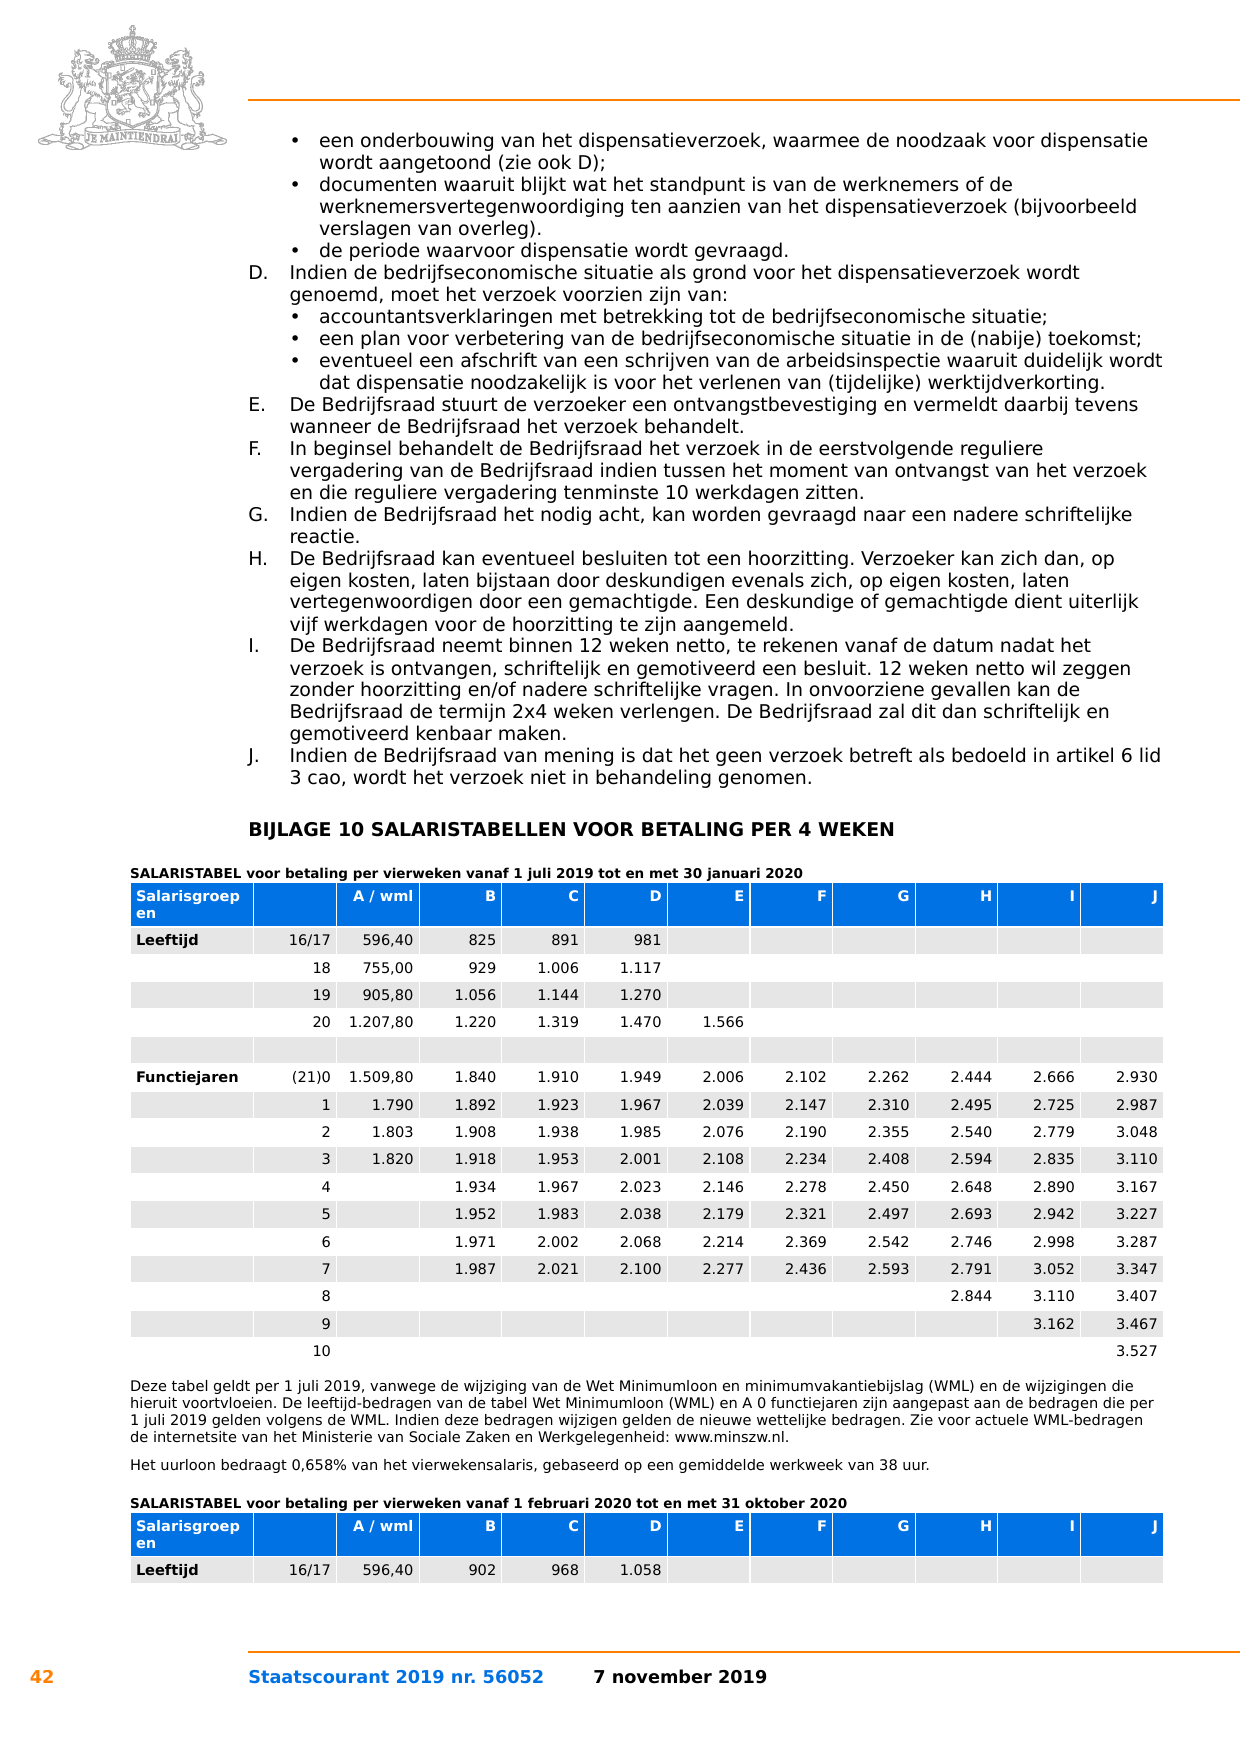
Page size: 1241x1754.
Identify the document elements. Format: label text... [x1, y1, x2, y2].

table_cell 1.934 [420, 1174, 501, 1200]
table_cell [502, 1311, 584, 1337]
table_cell D [585, 1513, 667, 1556]
table_cell 2.146 [668, 1174, 749, 1200]
table_cell [751, 1284, 832, 1310]
table_cell 755,00 [337, 955, 419, 981]
table_cell 2.998 [998, 1229, 1080, 1255]
table_cell 1.987 [420, 1256, 501, 1282]
table_cell 1.803 [337, 1119, 419, 1146]
table_cell [998, 1557, 1080, 1583]
table_cell 2.497 [833, 1201, 915, 1228]
table_cell 2.147 [751, 1092, 832, 1118]
table_cell B [420, 1513, 501, 1556]
table_cell [420, 1338, 501, 1365]
table_cell [1081, 955, 1163, 981]
table_cell 2.594 [916, 1147, 997, 1173]
table_cell 5 [254, 1201, 336, 1228]
subtitle BIJLAGE 10 SALARISTABELLEN VOOR BETALING PER 4 WEKEN [248, 819, 1163, 841]
table_cell 2.021 [502, 1256, 584, 1282]
text I. De Bedrijfsraad neemt binnen 12 weken netto, te rekenen vanaf de datum nadat het verzoek is ontvangen, schriftelijk en gemotiveerd een besluit. 12 weken netto wil zeggen zonder hoorzitting en/of nadere schriftelijke vragen. In onvoorziene gevallen kan de Bedrijfsraad de termijn 2x4 weken verlengen. De Bedrijfsraad zal dit dan schriftelijk en gemotiveerd kenbaar maken. [248, 635, 1163, 745]
table_cell 2.725 [998, 1092, 1080, 1118]
table_cell C [502, 883, 584, 926]
table_cell 3.467 [1081, 1311, 1163, 1337]
table_cell Functiejaren [131, 1064, 253, 1091]
table_cell [502, 1037, 584, 1063]
table_cell [337, 1174, 419, 1200]
table_cell 16/17 [254, 928, 336, 954]
table_cell 3.110 [1081, 1147, 1163, 1173]
table_cell 1.892 [420, 1092, 501, 1118]
table_cell [668, 1284, 749, 1310]
table_cell [833, 1338, 915, 1365]
table_cell 2.987 [1081, 1092, 1163, 1118]
table_cell [833, 928, 915, 954]
table_cell 6 [254, 1229, 336, 1255]
table_cell [916, 1010, 997, 1036]
table_cell 3.048 [1081, 1119, 1163, 1146]
table_cell 2.355 [833, 1119, 915, 1146]
table_cell 902 [420, 1557, 501, 1583]
table_cell [751, 982, 832, 1008]
table_cell [668, 928, 749, 954]
table_cell [1081, 982, 1163, 1008]
table_cell [502, 1338, 584, 1365]
table_cell 1.840 [420, 1064, 501, 1091]
table_cell 2.038 [585, 1201, 667, 1228]
table_cell F [751, 883, 832, 926]
table_cell 7 [254, 1256, 336, 1282]
table_cell 2.002 [502, 1229, 584, 1255]
table_cell [254, 1513, 336, 1556]
table_cell [585, 1284, 667, 1310]
table_cell [502, 1284, 584, 1310]
text • documenten waaruit blijkt wat het standpunt is van de werknemers of de werknemersvertegenwoordiging ten aanzien van het dispensatieverzoek (bijvoorbeeld verslagen van overleg). [289, 174, 1163, 240]
table_cell 1.983 [502, 1201, 584, 1228]
table_cell [131, 1311, 253, 1337]
table_cell [131, 982, 253, 1008]
table_cell [337, 1201, 419, 1228]
table_cell 2.779 [998, 1119, 1080, 1146]
table_cell [916, 1557, 997, 1583]
table_cell 1.144 [502, 982, 584, 1008]
table_cell [833, 1037, 915, 1063]
table_cell 1.908 [420, 1119, 501, 1146]
table_cell [751, 928, 832, 954]
table_cell 2.436 [751, 1256, 832, 1282]
table_cell [998, 1037, 1080, 1063]
table_cell 1.509,80 [337, 1064, 419, 1091]
table_cell Leeftijd [131, 928, 253, 954]
table_cell [337, 1311, 419, 1337]
table_cell 1.918 [420, 1147, 501, 1173]
table_cell J [1081, 1513, 1163, 1556]
table_cell [131, 1201, 253, 1228]
table_cell 2.262 [833, 1064, 915, 1091]
table_cell [751, 1338, 832, 1365]
table_cell 1.566 [668, 1010, 749, 1036]
table_cell 2.076 [668, 1119, 749, 1146]
table_cell H [916, 883, 997, 926]
table_cell [585, 1037, 667, 1063]
table_cell [668, 1557, 749, 1583]
table_cell [668, 982, 749, 1008]
table_cell J [1081, 883, 1163, 926]
text J. Indien de Bedrijfsraad van mening is dat het geen verzoek betreft als bedoeld in artikel 6 lid 3 cao, wordt het verzoek niet in behandeling genomen. [248, 745, 1163, 789]
table_cell [668, 955, 749, 981]
text H. De Bedrijfsraad kan eventueel besluiten tot een hoorzitting. Verzoeker kan zich dan, op eigen kosten, laten bijstaan door deskundigen evenals zich, op eigen kosten, laten vertegenwoordigen door een gemachtigde. Een deskundige of gemachtigde dient uiterlijk vijf werkdagen voor de hoorzitting te zijn aangemeld. [248, 547, 1163, 635]
table_cell 2.930 [1081, 1064, 1163, 1091]
table_cell 968 [502, 1557, 584, 1583]
table_cell Salarisgroepen [131, 883, 253, 926]
table_cell 1.923 [502, 1092, 584, 1118]
table_cell [585, 1311, 667, 1337]
table_cell 1.971 [420, 1229, 501, 1255]
table_cell B [420, 883, 501, 926]
table_cell 1.319 [502, 1010, 584, 1036]
table_cell [998, 928, 1080, 954]
table_cell [916, 1311, 997, 1337]
table_cell [833, 1284, 915, 1310]
table_cell [585, 1338, 667, 1365]
table_cell 3.527 [1081, 1338, 1163, 1365]
table_cell 16/17 [254, 1557, 336, 1583]
table_cell 2.890 [998, 1174, 1080, 1200]
table_cell [751, 1557, 832, 1583]
table_cell Leeftijd [131, 1557, 253, 1583]
table_cell 2.039 [668, 1092, 749, 1118]
table_cell [751, 1311, 832, 1337]
table_cell 2.214 [668, 1229, 749, 1255]
table_cell 1.056 [420, 982, 501, 1008]
table_cell 18 [254, 955, 336, 981]
table_cell 2.234 [751, 1147, 832, 1173]
table_cell 3 [254, 1147, 336, 1173]
table_cell 2.450 [833, 1174, 915, 1200]
table_cell [751, 1010, 832, 1036]
table_cell D [585, 883, 667, 926]
table_cell A / wml [337, 883, 419, 926]
table_cell [916, 955, 997, 981]
table_cell [751, 1037, 832, 1063]
table_cell [833, 1557, 915, 1583]
text • eventueel een afschrift van een schrijven van de arbeidsinspectie waaruit duidelijk wordt dat dispensatie noodzakelijk is voor het verlenen van (tijdelijke) werktijdverkorting. [289, 350, 1163, 394]
table_cell 891 [502, 928, 584, 954]
table_cell Deze tabel geldt per 1 juli 2019, vanwege de wijziging van de Wet Minimumloon en minimumvakantiebijslag (WML) en de wijzigingen die hieruit voortvloeien. De leeftijd-bedragen van de tabel Wet Minimumloon (WML) en A 0 functiejaren zijn aangepast aan de bedragen die per 1 juli 2019 gelden volgens de WML. Indien deze bedragen wijzigen gelden de nieuwe wettelijke bedragen. Zie voor actuele WML-bedragen de internetsite van het Ministerie van Sociale Zaken en Werkgelegenheid: www.minszw.nl. Het uurloon bedraagt 0,658% van het vierwekensalaris, gebaseerd op een gemiddelde werkweek van 38 uur. [130, 1366, 1163, 1474]
table_cell 2.023 [585, 1174, 667, 1200]
table_cell G [833, 883, 915, 926]
table_cell 2.540 [916, 1119, 997, 1146]
table_cell 2.791 [916, 1256, 997, 1282]
table_cell [131, 1119, 253, 1146]
table_cell [131, 1338, 253, 1365]
table_cell [131, 1256, 253, 1282]
table_cell I [998, 1513, 1080, 1556]
table_cell 929 [420, 955, 501, 981]
table_cell [131, 1092, 253, 1118]
table_cell [998, 1338, 1080, 1365]
table_cell [420, 1284, 501, 1310]
table_cell [668, 1311, 749, 1337]
table_cell 2.844 [916, 1284, 997, 1310]
table_cell 2.190 [751, 1119, 832, 1146]
table_cell 20 [254, 1010, 336, 1036]
table_header SALARISTABEL voor betaling per vierweken vanaf 1 juli 2019 tot en met 30 januari 2020 [130, 866, 1163, 882]
table_cell [998, 1010, 1080, 1036]
table_cell 2.369 [751, 1229, 832, 1255]
table_cell [420, 1311, 501, 1337]
text G. Indien de Bedrijfsraad het nodig acht, kan worden gevraagd naar een nadere schriftelijke reactie. [248, 503, 1163, 547]
table_cell 1.117 [585, 955, 667, 981]
table_cell 596,40 [337, 928, 419, 954]
table_cell 905,80 [337, 982, 419, 1008]
table_cell [916, 928, 997, 954]
table_cell [833, 982, 915, 1008]
table_cell 1.910 [502, 1064, 584, 1091]
table_cell E [668, 1513, 749, 1556]
table_cell 2.542 [833, 1229, 915, 1255]
table_cell 2.001 [585, 1147, 667, 1173]
table_cell 1.949 [585, 1064, 667, 1091]
table_cell 3.167 [1081, 1174, 1163, 1200]
table_cell E [668, 883, 749, 926]
table_cell 2.102 [751, 1064, 832, 1091]
table_cell 1 [254, 1092, 336, 1118]
text D. Indien de bedrijfseconomische situatie als grond voor het dispensatieverzoek wordt genoemd, moet het verzoek voorzien zijn van: [248, 262, 1163, 306]
table_cell [131, 1284, 253, 1310]
table_cell 1.006 [502, 955, 584, 981]
table_cell 2.495 [916, 1092, 997, 1118]
table_cell 1.967 [585, 1092, 667, 1118]
table_cell [833, 1010, 915, 1036]
text F. In beginsel behandelt de Bedrijfsraad het verzoek in de eerstvolgende reguliere vergadering van de Bedrijfsraad indien tussen het moment van ontvangst van het verzoek en die reguliere vergadering tenminste 10 werkdagen zitten. [248, 438, 1163, 503]
table_cell [131, 1010, 253, 1036]
table_cell 1.952 [420, 1201, 501, 1228]
table_cell 2.108 [668, 1147, 749, 1173]
table_cell [254, 883, 336, 926]
table_cell 2 [254, 1119, 336, 1146]
table_cell [337, 1229, 419, 1255]
table_cell 2.693 [916, 1201, 997, 1228]
table_cell [1081, 1010, 1163, 1036]
table_cell 2.593 [833, 1256, 915, 1282]
table_cell [131, 955, 253, 981]
table_cell [668, 1338, 749, 1365]
table_cell 3.287 [1081, 1229, 1163, 1255]
table_cell [1081, 1037, 1163, 1063]
table_cell C [502, 1513, 584, 1556]
text • accountantsverklaringen met betrekking tot de bedrijfseconomische situatie; [289, 306, 1163, 328]
table_cell 3.407 [1081, 1284, 1163, 1310]
table_cell [833, 1311, 915, 1337]
table_cell 1.470 [585, 1010, 667, 1036]
table_cell [254, 1037, 336, 1063]
table_cell Salarisgroepen [131, 1513, 253, 1556]
table_cell 1.207,80 [337, 1010, 419, 1036]
table_cell H [916, 1513, 997, 1556]
table_header SALARISTABEL voor betaling per vierweken vanaf 1 februari 2020 tot en met 31 oktober 2020 [130, 1496, 1163, 1512]
table_cell 1.820 [337, 1147, 419, 1173]
table_cell [131, 1147, 253, 1173]
table_cell 2.666 [998, 1064, 1080, 1091]
text • de periode waarvoor dispensatie wordt gevraagd. [289, 240, 1163, 262]
picture [38, 25, 227, 150]
table_cell 2.006 [668, 1064, 749, 1091]
table_cell 19 [254, 982, 336, 1008]
table_cell 1.938 [502, 1119, 584, 1146]
table_cell [337, 1037, 419, 1063]
table_cell 3.052 [998, 1256, 1080, 1282]
table_cell 4 [254, 1174, 336, 1200]
table_cell 2.278 [751, 1174, 832, 1200]
table_cell 1.270 [585, 982, 667, 1008]
table_cell 2.310 [833, 1092, 915, 1118]
text • een onderbouwing van het dispensatieverzoek, waarmee de noodzaak voor dispensatie wordt aangetoond (zie ook D); [289, 130, 1163, 174]
table_cell 1.967 [502, 1174, 584, 1200]
table_cell [916, 1037, 997, 1063]
table_cell [131, 1229, 253, 1255]
table_cell 1.220 [420, 1010, 501, 1036]
table_cell [337, 1338, 419, 1365]
table_cell [668, 1037, 749, 1063]
table_cell [998, 955, 1080, 981]
table_cell 1.985 [585, 1119, 667, 1146]
text • een plan voor verbetering van de bedrijfseconomische situatie in de (nabije) toekomst; [289, 328, 1163, 350]
table_cell 981 [585, 928, 667, 954]
table_cell A / wml [337, 1513, 419, 1556]
table_cell 2.100 [585, 1256, 667, 1282]
table_cell 8 [254, 1284, 336, 1310]
table_cell 2.068 [585, 1229, 667, 1255]
table_cell 2.179 [668, 1201, 749, 1228]
table_cell [1081, 1557, 1163, 1583]
table_cell 2.942 [998, 1201, 1080, 1228]
table_cell 825 [420, 928, 501, 954]
table_cell 3.110 [998, 1284, 1080, 1310]
table_cell [131, 1174, 253, 1200]
table_cell [131, 1037, 253, 1063]
table_cell 596,40 [337, 1557, 419, 1583]
table_cell 2.444 [916, 1064, 997, 1091]
table_cell 2.408 [833, 1147, 915, 1173]
table_cell 10 [254, 1338, 336, 1365]
text E. De Bedrijfsraad stuurt de verzoeker een ontvangstbevestiging en vermeldt daarbij tevens wanneer de Bedrijfsraad het verzoek behandelt. [248, 394, 1163, 438]
table_cell [751, 955, 832, 981]
table_cell [337, 1256, 419, 1282]
table_cell [916, 1338, 997, 1365]
table_cell 1.953 [502, 1147, 584, 1173]
table_cell 2.746 [916, 1229, 997, 1255]
table_cell 2.835 [998, 1147, 1080, 1173]
table_cell 9 [254, 1311, 336, 1337]
table_cell [833, 955, 915, 981]
table_cell (21)0 [254, 1064, 336, 1091]
table_cell I [998, 883, 1080, 926]
table_cell 1.790 [337, 1092, 419, 1118]
table_cell F [751, 1513, 832, 1556]
table_cell G [833, 1513, 915, 1556]
table_cell [337, 1284, 419, 1310]
table_cell [1081, 928, 1163, 954]
table_cell [420, 1037, 501, 1063]
table_cell 3.347 [1081, 1256, 1163, 1282]
table_cell 2.277 [668, 1256, 749, 1282]
table_cell 2.321 [751, 1201, 832, 1228]
table_cell 2.648 [916, 1174, 997, 1200]
table_cell [998, 982, 1080, 1008]
table_cell 1.058 [585, 1557, 667, 1583]
table_cell 3.162 [998, 1311, 1080, 1337]
table_cell 3.227 [1081, 1201, 1163, 1228]
table_cell [916, 982, 997, 1008]
